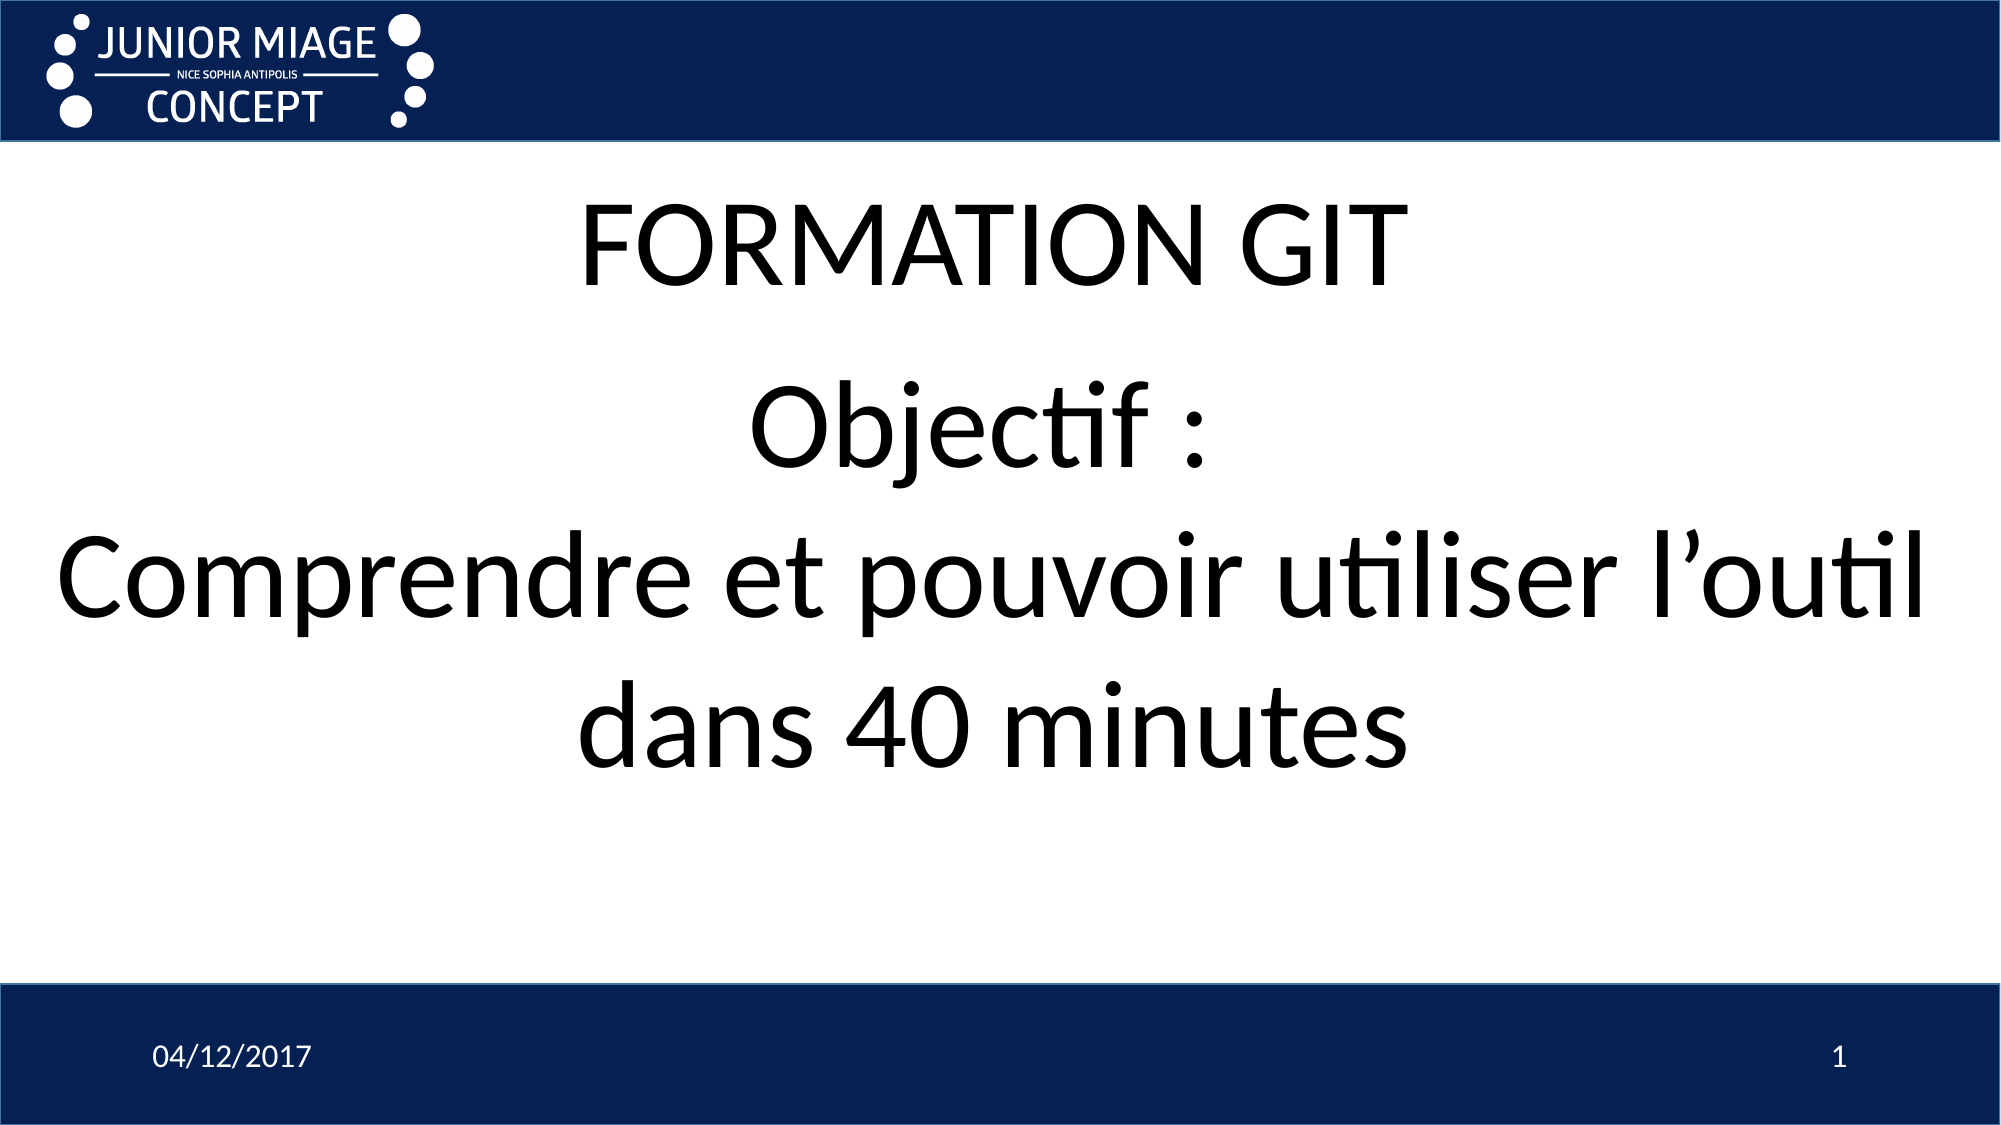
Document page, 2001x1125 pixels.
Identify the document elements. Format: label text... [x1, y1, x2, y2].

slide_number 04/12/2017 [137, 1024, 588, 1085]
title Objectif : Comprendre et pouvoir utiliser l’outil dans 40 minutes [0, 448, 1989, 687]
picture [18, 10, 469, 116]
slide_number 17 [1412, 1024, 1863, 1085]
title FORMATION GIT [0, 116, 1989, 355]
